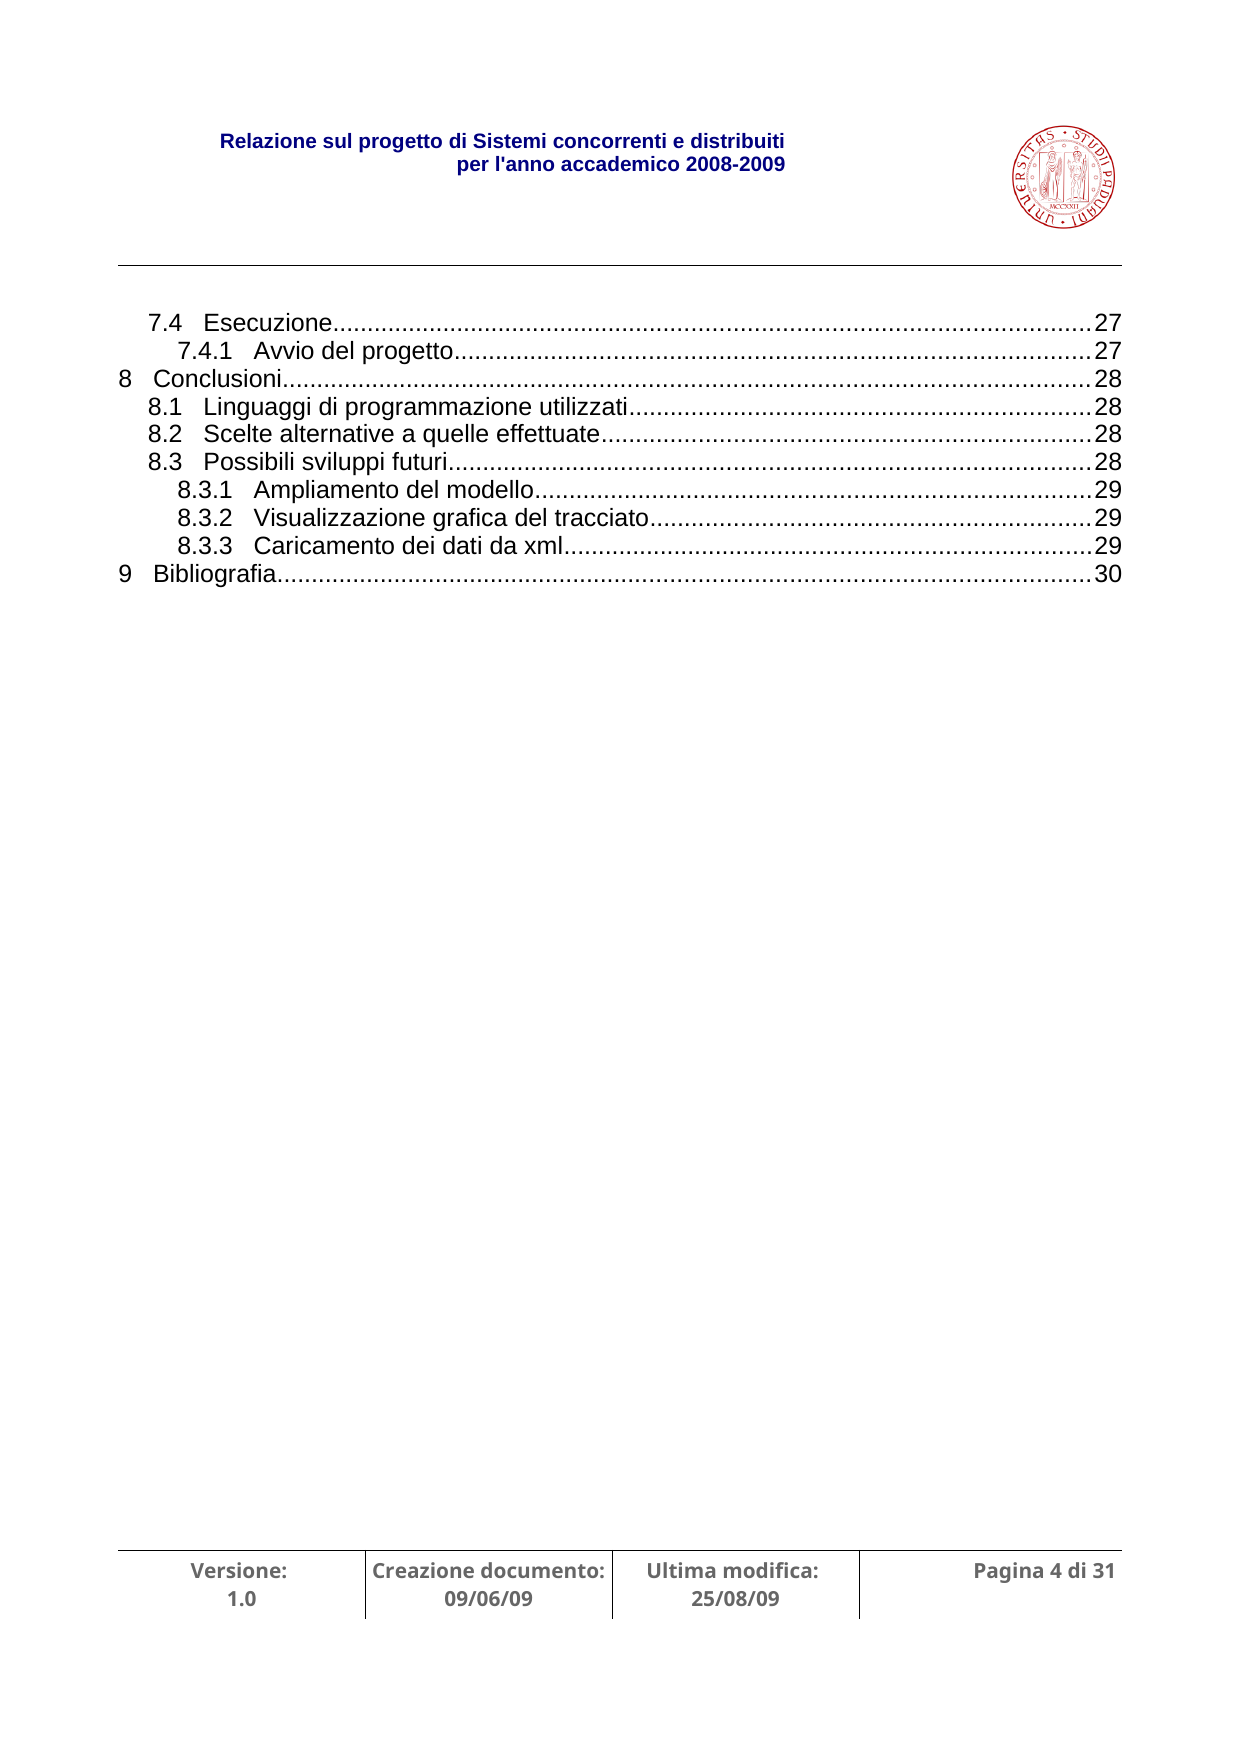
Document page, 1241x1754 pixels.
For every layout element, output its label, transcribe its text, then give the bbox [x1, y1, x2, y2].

picture [1010, 123, 1117, 231]
text 8.3 Possibili sviluppi futuri 28 [148, 448, 1122, 476]
text 9 Bibliografia 30 [118, 560, 1122, 588]
text 8.1 Linguaggi di programmazione utilizzati 28 [148, 392, 1122, 420]
text 8.3.1 Ampliamento del modello 29 [177, 476, 1122, 504]
text 8.3.2 Visualizzazione grafica del tracciato 29 [177, 504, 1122, 532]
text 8 Conclusioni 28 [118, 364, 1122, 392]
text 8.3.3 Caricamento dei dati da xml 29 [177, 532, 1122, 560]
text 7.4 Esecuzione 27 [148, 309, 1122, 337]
text 8.2 Scelte alternative a quelle effettuate 28 [148, 420, 1122, 448]
text 7.4.1 Avvio del progetto 27 [177, 337, 1122, 364]
